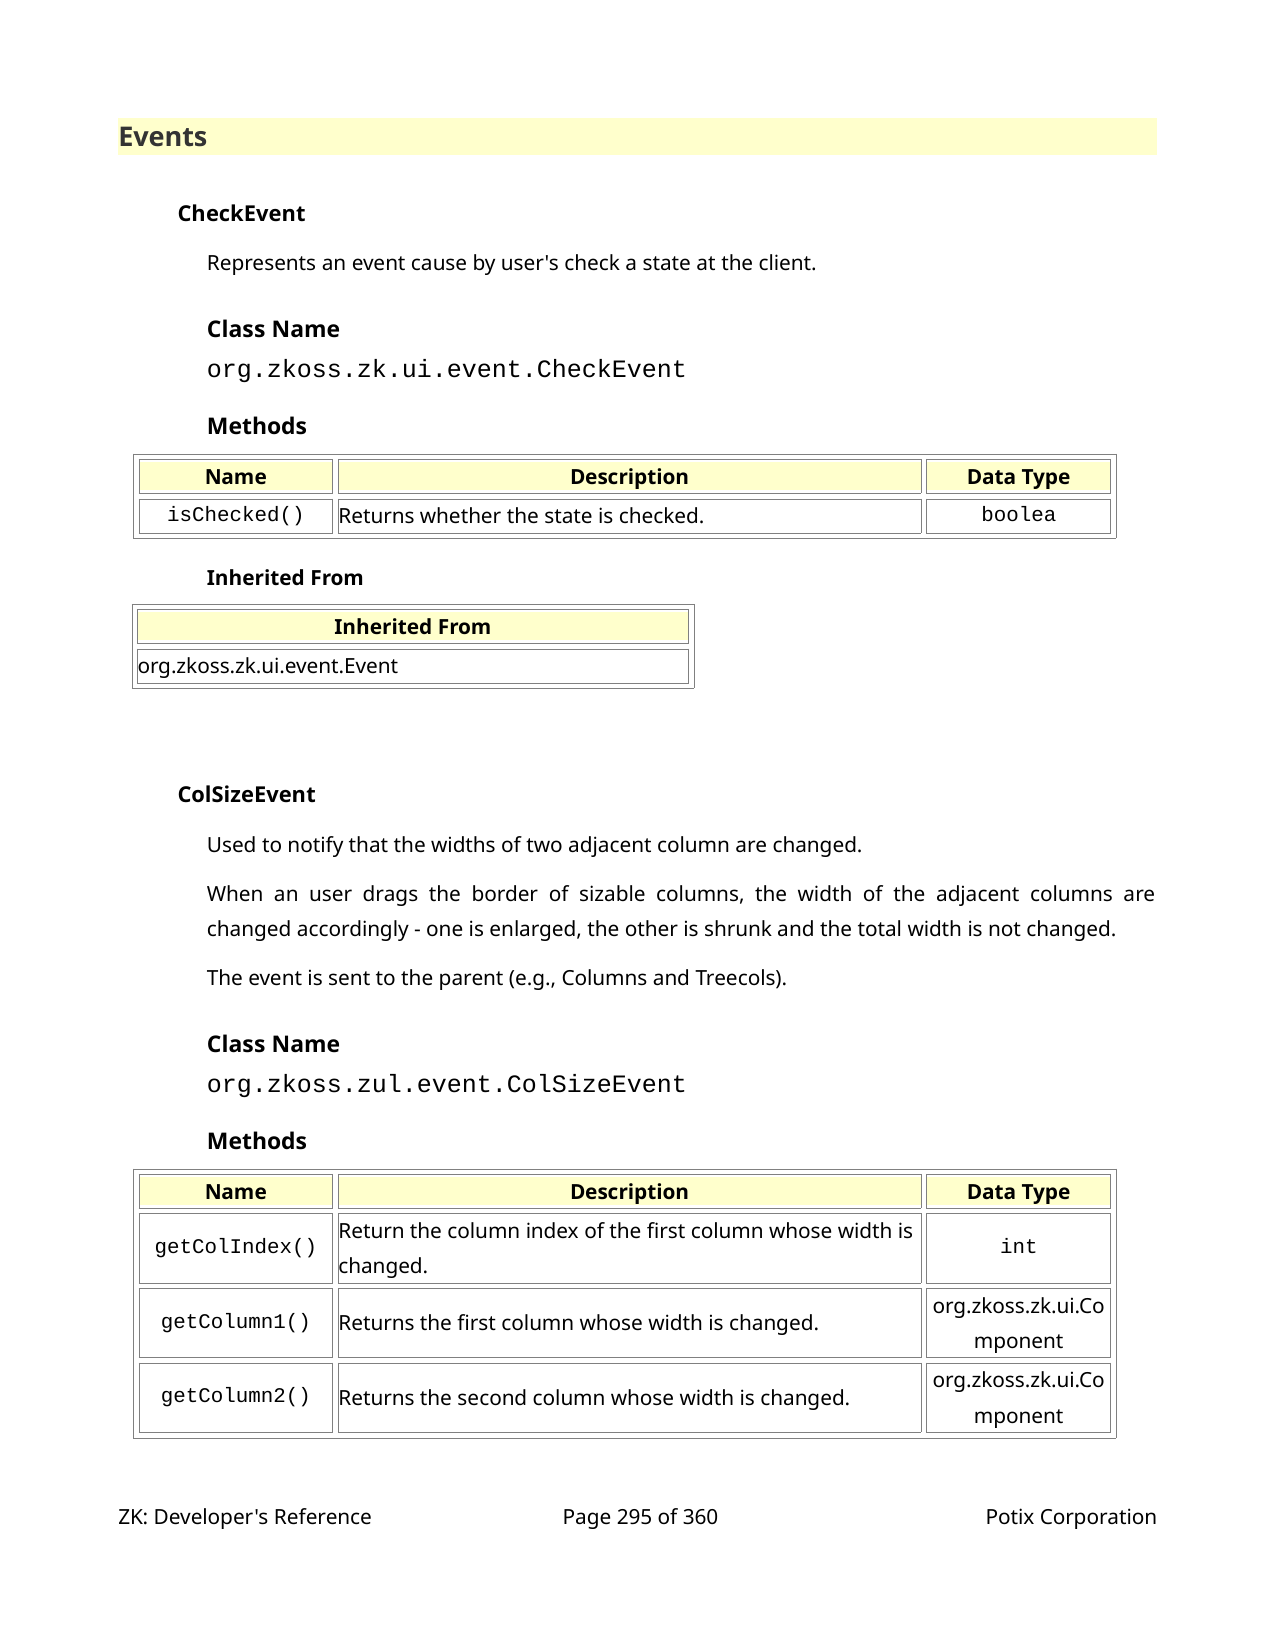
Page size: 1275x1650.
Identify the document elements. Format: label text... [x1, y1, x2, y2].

text org.zkoss.zul.event.ColSizeEvent [207, 1071, 1157, 1100]
subtitle Inherited From [207, 563, 1157, 591]
table_cell Returns the second column whose width is changed. [335, 1357, 924, 1432]
subtitle Class Name [207, 313, 1157, 344]
table_cell org.zkoss.zk.ui.Component [924, 1283, 1113, 1357]
table_header Inherited From [134, 605, 691, 643]
subtitle Methods [207, 410, 1157, 441]
table_header Description [335, 1170, 924, 1208]
text Used to notify that the widths of two adjacent column are changed. [207, 830, 1157, 858]
table_header Name [136, 1170, 335, 1208]
subtitle ColSizeEvent [177, 779, 1157, 809]
text The event is sent to the parent (e.g., Columns and Treecols). [207, 963, 1157, 991]
table_cell org.zkoss.zk.ui.Component [924, 1357, 1113, 1432]
table_cell Returns the first column whose width is changed. [335, 1283, 924, 1357]
table_header Description [335, 455, 924, 493]
subtitle Class Name [207, 1028, 1157, 1059]
subtitle Methods [207, 1125, 1157, 1156]
table_cell Return the column index of the first column whose width is changed. [335, 1208, 924, 1283]
table_cell getColIndex() [136, 1208, 335, 1283]
table_cell boolea [924, 493, 1113, 532]
table_header Data Type [924, 1170, 1113, 1208]
table_cell int [924, 1208, 1113, 1283]
subtitle Events [118, 118, 1157, 155]
text When an user drags the border of sizable columns, the width of the adjacent columns are changed accordingly - one is enlarged, the other is shrunk and the total width is not changed. [207, 879, 1157, 942]
table_header Data Type [924, 455, 1113, 493]
table_cell getColumn1() [136, 1283, 335, 1357]
table_header Name [136, 455, 335, 493]
table_cell isChecked() [136, 493, 335, 532]
text org.zkoss.zk.ui.event.CheckEvent [207, 357, 1157, 385]
table_cell org.zkoss.zk.ui.event.Event [134, 643, 691, 683]
subtitle CheckEvent [177, 197, 1157, 227]
table_cell Returns whether the state is checked. [335, 493, 924, 532]
table_cell getColumn2() [136, 1357, 335, 1432]
text Represents an event cause by user's check a state at the client. [207, 248, 1157, 276]
